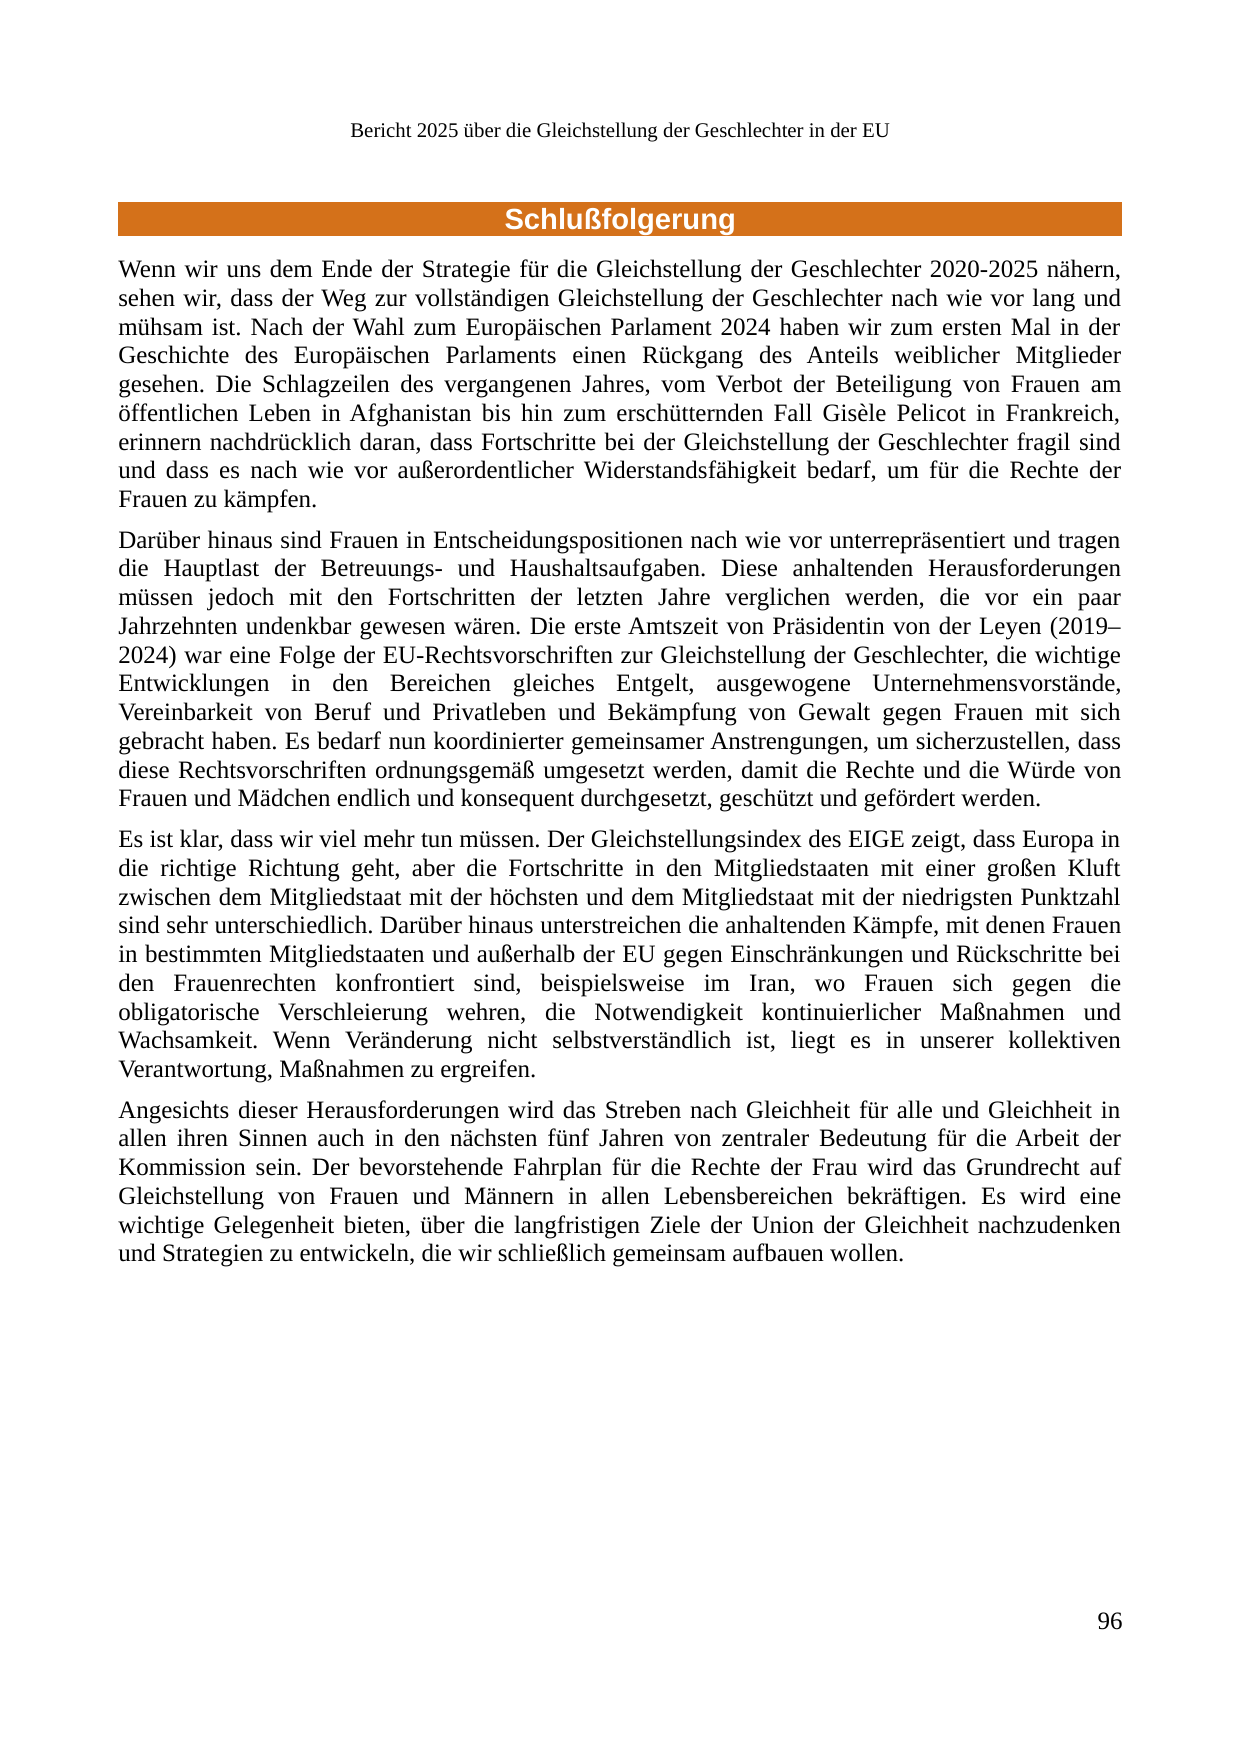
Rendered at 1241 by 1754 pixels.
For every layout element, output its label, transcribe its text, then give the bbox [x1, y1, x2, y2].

text Darüber hinaus sind Frauen in Entscheidungspositionen nach wie vor unterrepräsentiert und tragen die Hauptlast der Betreuungs- und Haushaltsaufgaben. Diese anhaltenden Herausforderungen müssen jedoch mit den Fortschritten der letzten Jahre verglichen werden, die vor ein paar Jahrzehnten undenkbar gewesen wären. Die erste Amtszeit von Präsidentin von der Leyen (2019–2024) war eine Folge der EU-Rechtsvorschriften zur Gleichstellung der Geschlechter, die wichtige Entwicklungen in den Bereichen gleiches Entgelt, ausgewogene Unternehmensvorstände, Vereinbarkeit von Beruf und Privatleben und Bekämpfung von Gewalt gegen Frauen mit sich gebracht haben. Es bedarf nun koordinierter gemeinsamer Anstrengungen, um sicherzustellen, dass diese Rechtsvorschriften ordnungsgemäß umgesetzt werden, damit die Rechte und die Würde von Frauen und Mädchen endlich und konsequent durchgesetzt, geschützt und gefördert werden. [118, 525, 1122, 812]
text Es ist klar, dass wir viel mehr tun müssen. Der Gleichstellungsindex des EIGE zeigt, dass Europa in die richtige Richtung geht, aber die Fortschritte in den Mitgliedstaaten mit einer großen Kluft zwischen dem Mitgliedstaat mit der höchsten und dem Mitgliedstaat mit der niedrigsten Punktzahl sind sehr unterschiedlich. Darüber hinaus unterstreichen die anhaltenden Kämpfe, mit denen Frauen in bestimmten Mitgliedstaaten und außerhalb der EU gegen Einschränkungen und Rückschritte bei den Frauenrechten konfrontiert sind, beispielsweise im Iran, wo Frauen sich gegen die obligatorische Verschleierung wehren, die Notwendigkeit kontinuierlicher Maßnahmen und Wachsamkeit. Wenn Veränderung nicht selbstverständlich ist, liegt es in unserer kollektiven Verantwortung, Maßnahmen zu ergreifen. [118, 824, 1122, 1083]
subtitle Schlußfolgerung [118, 202, 1122, 236]
text Wenn wir uns dem Ende der Strategie für die Gleichstellung der Geschlechter 2020-2025 nähern, sehen wir, dass der Weg zur vollständigen Gleichstellung der Geschlechter nach wie vor lang und mühsam ist. Nach der Wahl zum Europäischen Parlament 2024 haben wir zum ersten Mal in der Geschichte des Europäischen Parlaments einen Rückgang des Anteils weiblicher Mitglieder gesehen. Die Schlagzeilen des vergangenen Jahres, vom Verbot der Beteiligung von Frauen am öffentlichen Leben in Afghanistan bis hin zum erschütternden Fall Gisèle Pelicot in Frankreich, erinnern nachdrücklich daran, dass Fortschritte bei der Gleichstellung der Geschlechter fragil sind und dass es nach wie vor außerordentlicher Widerstandsfähigkeit bedarf, um für die Rechte der Frauen zu kämpfen. [118, 254, 1122, 513]
text Angesichts dieser Herausforderungen wird das Streben nach Gleichheit für alle und Gleichheit in allen ihren Sinnen auch in den nächsten fünf Jahren von zentraler Bedeutung für die Arbeit der Kommission sein. Der bevorstehende Fahrplan für die Rechte der Frau wird das Grundrecht auf Gleichstellung von Frauen und Männern in allen Lebensbereichen bekräftigen. Es wird eine wichtige Gelegenheit bieten, über die langfristigen Ziele der Union der Gleichheit nachzudenken und Strategien zu entwickeln, die wir schließlich gemeinsam aufbauen wollen. [118, 1095, 1122, 1267]
